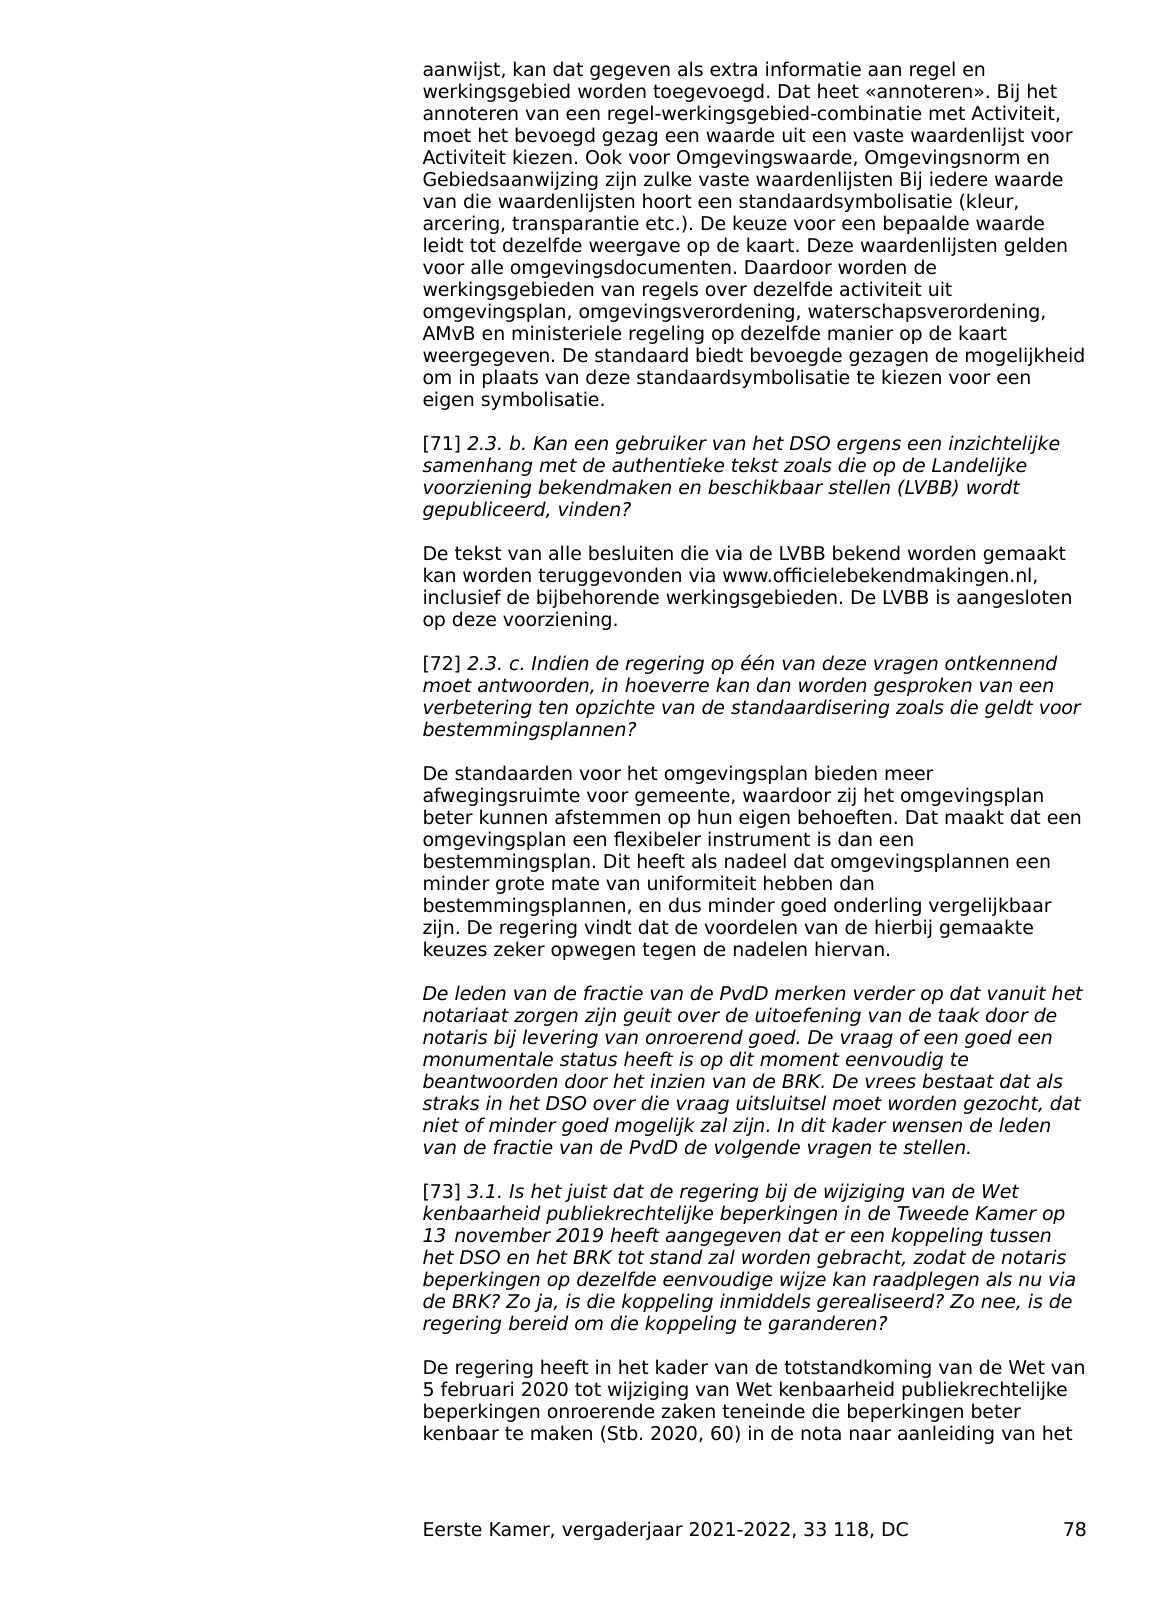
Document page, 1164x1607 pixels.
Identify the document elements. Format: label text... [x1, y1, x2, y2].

text De tekst van alle besluiten die via de LVBB bekend worden gemaakt kan worden teruggevonden via www.officielebekendmakingen.nl, inclusief de bijbehorende werkingsgebieden. De LVBB is aangesloten op deze voorziening. [422, 543, 1087, 631]
text De standaarden voor het omgevingsplan bieden meer afwegingsruimte voor gemeente, waardoor zij het omgevingsplan beter kunnen afstemmen op hun eigen behoeften. Dat maakt dat een omgevingsplan een flexibeler instrument is dan een bestemmingsplan. Dit heeft als nadeel dat omgevingsplannen een minder grote mate van uniformiteit hebben dan bestemmingsplannen, en dus minder goed onderling vergelijkbaar zijn. De regering vindt dat de voordelen van de hierbij gemaakte keuzes zeker opwegen tegen de nadelen hiervan. [422, 763, 1087, 961]
text [72] 2.3. c. Indien de regering op één van deze vragen ontkennend moet antwoorden, in hoeverre kan dan worden gesproken van een verbetering ten opzichte van de standaardisering zoals die geldt voor bestemmingsplannen? [422, 653, 1087, 741]
text aanwijst, kan dat gegeven als extra informatie aan regel en werkingsgebied worden toegevoegd. Dat heet «annoteren». Bij het annoteren van een regel-werkingsgebied-combinatie met Activiteit, moet het bevoegd gezag een waarde uit een vaste waardenlijst voor Activiteit kiezen. Ook voor Omgevingswaarde, Omgevingsnorm en Gebiedsaanwijzing zijn zulke vaste waardenlijsten Bij iedere waarde van die waardenlijsten hoort een standaardsymbolisatie (kleur, arcering, transparantie etc.). De keuze voor een bepaalde waarde leidt tot dezelfde weergave op de kaart. Deze waardenlijsten gelden voor alle omgevingsdocumenten. Daardoor worden de werkingsgebieden van regels over dezelfde activiteit uit omgevingsplan, omgevingsverordening, waterschapsverordening, AMvB en ministeriele regeling op dezelfde manier op de kaart weergegeven. De standaard biedt bevoegde gezagen de mogelijkheid om in plaats van deze standaardsymbolisatie te kiezen voor een eigen symbolisatie. [422, 59, 1087, 411]
text [71] 2.3. b. Kan een gebruiker van het DSO ergens een inzichtelijke samenhang met de authentieke tekst zoals die op de Landelijke voorziening bekendmaken en beschikbaar stellen (LVBB) wordt gepubliceerd, vinden? [422, 433, 1087, 521]
text [73] 3.1. Is het juist dat de regering bij de wijziging van de Wet kenbaarheid publiekrechtelijke beperkingen in de Tweede Kamer op 13 november 2019 heeft aangegeven dat er een koppeling tussen het DSO en het BRK tot stand zal worden gebracht, zodat de notaris beperkingen op dezelfde eenvoudige wijze kan raadplegen als nu via de BRK? Zo ja, is die koppeling inmiddels gerealiseerd? Zo nee, is de regering bereid om die koppeling te garanderen? [422, 1181, 1087, 1335]
text De regering heeft in het kader van de totstandkoming van de Wet van 5 februari 2020 tot wijziging van Wet kenbaarheid publiekrechtelijke beperkingen onroerende zaken teneinde die beperkingen beter kenbaar te maken (Stb. 2020, 60) in de nota naar aanleiding van het [422, 1357, 1087, 1445]
text De leden van de fractie van de PvdD merken verder op dat vanuit het notariaat zorgen zijn geuit over de uitoefening van de taak door de notaris bij levering van onroerend goed. De vraag of een goed een monumentale status heeft is op dit moment eenvoudig te beantwoorden door het inzien van de BRK. De vrees bestaat dat als straks in het DSO over die vraag uitsluitsel moet worden gezocht, dat niet of minder goed mogelijk zal zijn. In dit kader wensen de leden van de fractie van de PvdD de volgende vragen te stellen. [422, 983, 1087, 1159]
